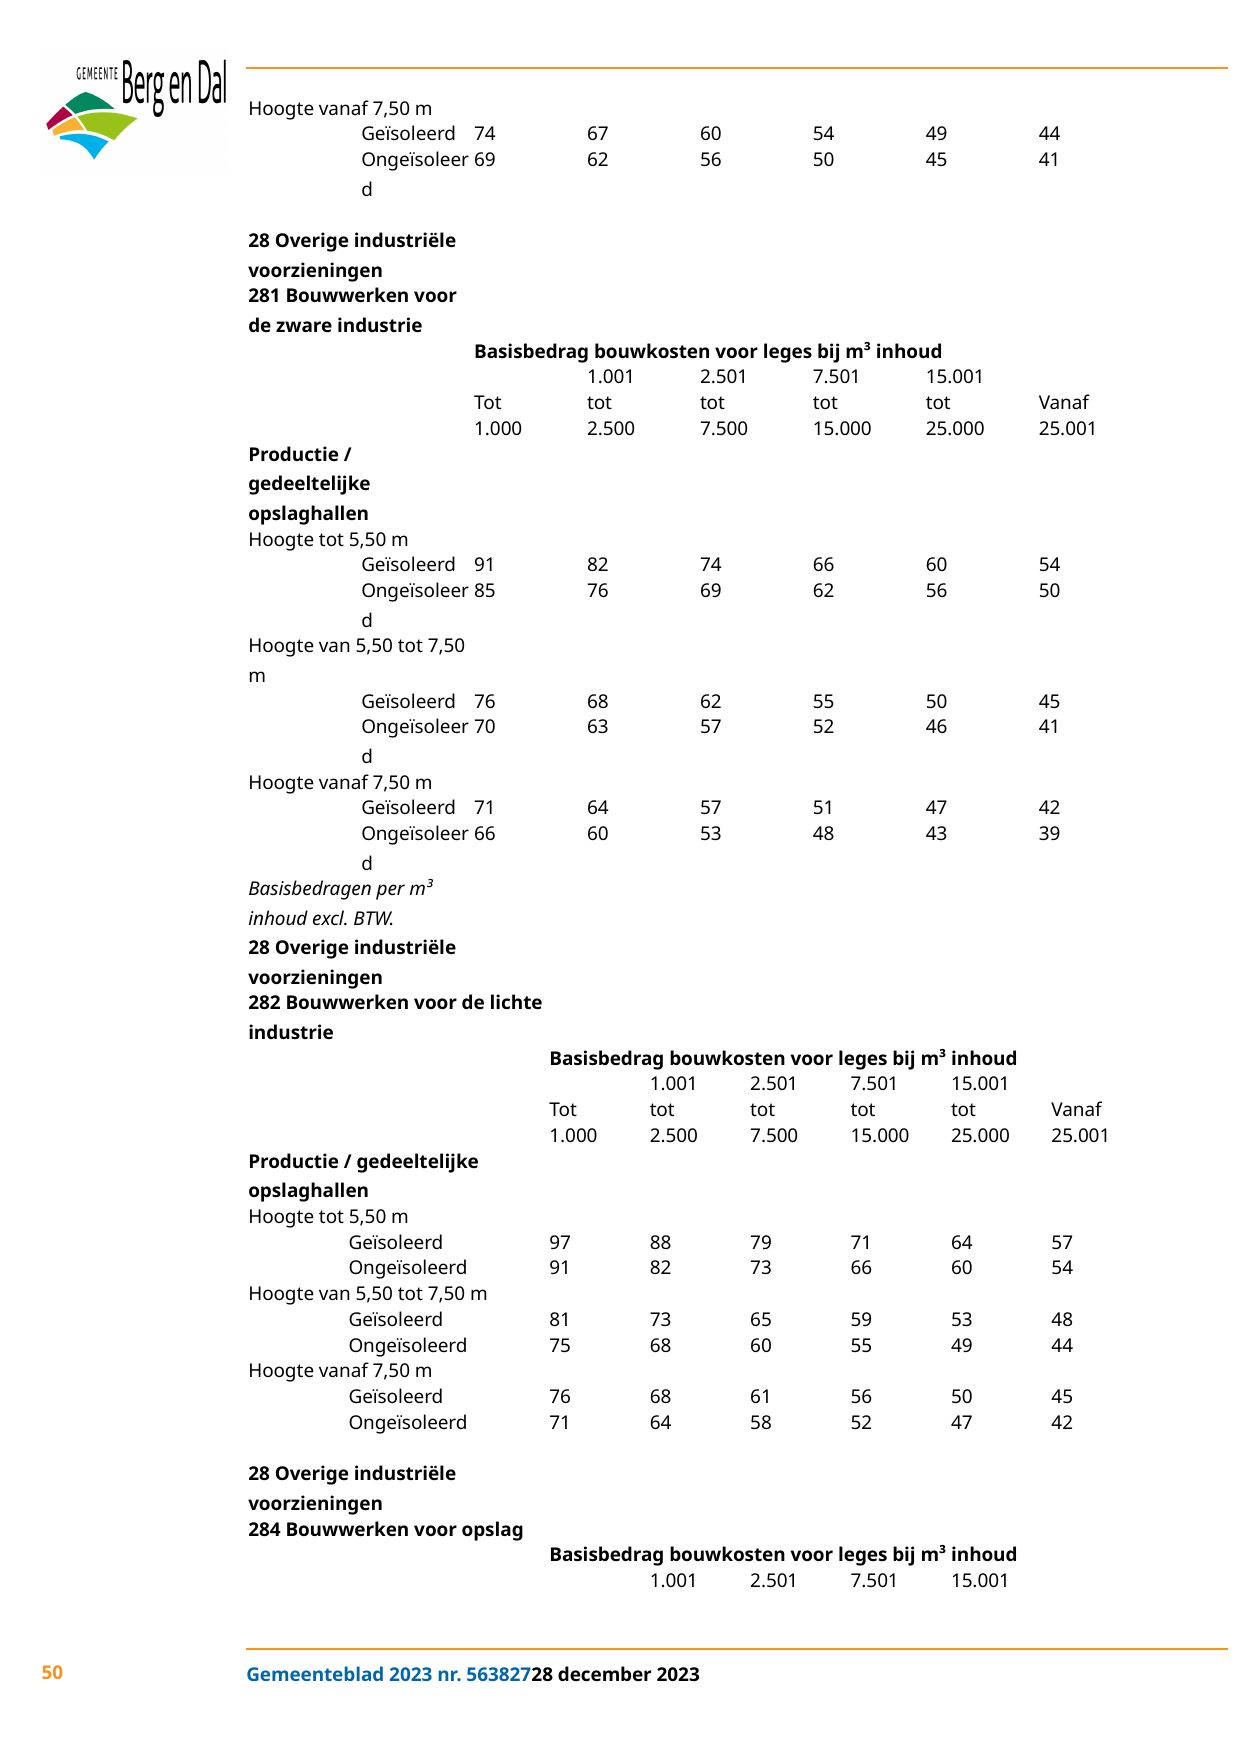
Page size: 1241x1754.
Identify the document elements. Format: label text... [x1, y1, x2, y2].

table_cell Ongeïsoleerd [361, 146, 474, 202]
table_cell 58 [750, 1409, 850, 1435]
table_cell [700, 769, 813, 794]
table_cell [248, 1255, 348, 1280]
table_header [951, 934, 1051, 989]
table_cell [248, 1045, 348, 1071]
table_cell 69 [700, 577, 813, 632]
table_cell [926, 769, 1038, 794]
table_cell [474, 876, 587, 931]
table_cell [1051, 1567, 1152, 1593]
table_cell [248, 1409, 348, 1435]
table_cell 68 [650, 1332, 750, 1357]
table_cell 66 [813, 551, 926, 577]
table_cell 70 [474, 714, 587, 769]
table_cell [1051, 1203, 1152, 1229]
table_cell 52 [813, 714, 926, 769]
table_cell 56 [850, 1383, 951, 1409]
table_cell [700, 202, 813, 227]
table_cell [951, 1435, 1051, 1460]
table_cell [248, 1383, 348, 1409]
table_cell [813, 95, 926, 121]
table_cell tot [926, 389, 1038, 415]
table_cell 61 [750, 1383, 850, 1409]
table_cell [248, 820, 361, 876]
table_cell 71 [850, 1229, 951, 1254]
table_cell [348, 1071, 549, 1096]
table_cell 1.001 [650, 1567, 750, 1593]
table_cell tot [750, 1096, 850, 1122]
table_header 28 Overige industriële voorzieningen [248, 934, 549, 989]
table_cell [850, 990, 951, 1045]
table_cell [850, 1203, 951, 1229]
table_cell 66 [474, 820, 587, 876]
table_cell [474, 633, 587, 688]
table_cell 45 [1039, 688, 1152, 713]
table_cell [1039, 227, 1152, 283]
table_cell [650, 1460, 750, 1516]
table_cell 39 [1039, 820, 1152, 876]
table_cell tot [951, 1096, 1051, 1122]
table_cell 54 [1039, 551, 1152, 577]
table_cell [700, 283, 813, 338]
table_cell [587, 633, 700, 688]
table_cell [587, 283, 700, 338]
table_cell [926, 95, 1038, 121]
table_cell [700, 633, 813, 688]
table_cell [248, 795, 361, 820]
table_cell 76 [549, 1383, 649, 1409]
table_cell [750, 1148, 850, 1203]
table_cell 91 [549, 1255, 649, 1280]
table_cell Hoogte vanaf 7,50 m [248, 95, 474, 121]
table_cell [813, 876, 926, 931]
table_cell [248, 338, 361, 364]
table_cell 28 Overige industriële voorzieningen [248, 1460, 549, 1516]
table_cell 44 [1051, 1332, 1152, 1357]
table_cell 53 [951, 1306, 1051, 1332]
table_cell [248, 364, 361, 389]
table_cell 82 [587, 551, 700, 577]
table_cell Basisbedrag bouwkosten voor leges bij m³ inhoud [474, 338, 1152, 364]
table_cell [348, 1567, 549, 1593]
table_cell tot [813, 389, 926, 415]
table_cell 64 [650, 1409, 750, 1435]
table_cell [474, 769, 587, 794]
table_cell [750, 1280, 850, 1306]
table_cell 7.501 [850, 1071, 951, 1096]
table_cell [813, 202, 926, 227]
table_cell tot [700, 389, 813, 415]
table_cell [700, 441, 813, 526]
table_cell [474, 364, 587, 389]
table_cell [248, 121, 361, 146]
table_cell 15.001 [951, 1071, 1051, 1096]
table_cell [248, 1332, 348, 1357]
table_cell 2.500 [650, 1122, 750, 1148]
table_cell [750, 1203, 850, 1229]
table_cell [549, 1358, 649, 1383]
table_cell [248, 202, 361, 227]
table_cell 68 [650, 1383, 750, 1409]
table_cell 69 [474, 146, 587, 202]
table_cell [248, 1229, 348, 1254]
table_cell 60 [700, 121, 813, 146]
table_cell [926, 227, 1038, 283]
table_header [850, 934, 951, 989]
table_cell 1.001 [650, 1071, 750, 1096]
table_cell [549, 1567, 649, 1593]
table_cell [474, 283, 587, 338]
table_cell [549, 1071, 649, 1096]
table_cell [850, 1148, 951, 1203]
table_cell 1.000 [549, 1122, 649, 1148]
table_cell [248, 1096, 348, 1122]
table_cell [750, 1358, 850, 1383]
table_cell Ongeïsoleerd [348, 1409, 549, 1435]
table_cell [361, 338, 474, 364]
table_cell [348, 1045, 549, 1071]
table_cell 47 [951, 1409, 1051, 1435]
table_cell [951, 1460, 1051, 1516]
table_cell 28 Overige industriële voorzieningen [248, 227, 474, 283]
table_cell [1051, 1071, 1152, 1096]
table_cell Ongeïsoleerd [361, 820, 474, 876]
table_cell [650, 1280, 750, 1306]
table_cell 62 [813, 577, 926, 632]
table_cell 15.000 [813, 415, 926, 441]
table_cell [549, 1435, 649, 1460]
table_cell [1039, 95, 1152, 121]
table_cell [813, 769, 926, 794]
table_cell [1039, 769, 1152, 794]
table_cell 15.001 [951, 1567, 1051, 1593]
table_cell [587, 769, 700, 794]
table_cell Ongeïsoleerd [361, 577, 474, 632]
table_cell Vanaf [1039, 389, 1152, 415]
table_cell [248, 415, 361, 441]
table_cell 56 [926, 577, 1038, 632]
table_cell [248, 1306, 348, 1332]
table_cell [361, 202, 474, 227]
table_cell [750, 1460, 850, 1516]
table_cell 25.001 [1039, 415, 1152, 441]
table_cell 50 [1039, 577, 1152, 632]
table_cell [248, 1122, 348, 1148]
table_cell Hoogte van 5,50 tot 7,50 m [248, 633, 474, 688]
table_cell 71 [549, 1409, 649, 1435]
table_cell 15.001 [926, 364, 1038, 389]
table_cell [951, 1203, 1051, 1229]
table_cell 1.001 [587, 364, 700, 389]
table_cell [348, 1541, 549, 1567]
table_cell 51 [813, 795, 926, 820]
table_cell Geïsoleerd [361, 551, 474, 577]
table_cell Hoogte van 5,50 tot 7,50 m [248, 1280, 549, 1306]
table_cell [1039, 526, 1152, 551]
table_cell [750, 1435, 850, 1460]
table_cell 49 [926, 121, 1038, 146]
table_cell Geïsoleerd [348, 1229, 549, 1254]
table_cell [700, 876, 813, 931]
table_cell 59 [850, 1306, 951, 1332]
table_cell [248, 577, 361, 632]
table_cell Ongeïsoleerd [348, 1255, 549, 1280]
table_cell 284 Bouwwerken voor opslag [248, 1516, 549, 1541]
table_cell 2.501 [750, 1071, 850, 1096]
table_cell 71 [474, 795, 587, 820]
table_cell tot [587, 389, 700, 415]
table_cell Geïsoleerd [348, 1306, 549, 1332]
table_cell 49 [951, 1332, 1051, 1357]
table_cell 75 [549, 1332, 649, 1357]
table_cell 66 [850, 1255, 951, 1280]
picture [41, 47, 231, 172]
table_cell 60 [587, 820, 700, 876]
table_cell Geïsoleerd [361, 795, 474, 820]
table_cell [1051, 1435, 1152, 1460]
table_cell 60 [750, 1332, 850, 1357]
table_cell 64 [587, 795, 700, 820]
table_cell 50 [951, 1383, 1051, 1409]
table_cell 91 [474, 551, 587, 577]
table_cell [850, 1435, 951, 1460]
table_cell [348, 1435, 549, 1460]
table_cell 7.501 [813, 364, 926, 389]
table_cell [248, 1541, 348, 1567]
table_cell [1051, 1280, 1152, 1306]
table_cell 15.000 [850, 1122, 951, 1148]
table_cell 45 [1051, 1383, 1152, 1409]
table_cell 60 [926, 551, 1038, 577]
table_cell 50 [926, 688, 1038, 713]
table_cell [951, 1516, 1051, 1541]
table_cell [926, 633, 1038, 688]
table_cell [587, 202, 700, 227]
table_header [1051, 934, 1152, 989]
table_cell [1039, 633, 1152, 688]
table_cell [549, 1280, 649, 1306]
table_cell 50 [813, 146, 926, 202]
table_cell [1039, 283, 1152, 338]
table_cell 55 [850, 1332, 951, 1357]
table_cell [951, 990, 1051, 1045]
table_cell [1051, 1516, 1152, 1541]
table_cell [1051, 1460, 1152, 1516]
table_cell [813, 227, 926, 283]
table_cell Hoogte tot 5,50 m [248, 1203, 549, 1229]
table_cell 73 [750, 1255, 850, 1280]
table_cell [1039, 876, 1152, 931]
table_cell 54 [813, 121, 926, 146]
table_cell [474, 227, 587, 283]
table_cell [587, 526, 700, 551]
table_cell [951, 1358, 1051, 1383]
table_cell [850, 1280, 951, 1306]
table_cell [248, 714, 361, 769]
table_cell Vanaf [1051, 1096, 1152, 1122]
table_cell 281 Bouwwerken voor de zware industrie [248, 283, 474, 338]
table_cell Basisbedrag bouwkosten voor leges bij m³ inhoud [549, 1541, 1152, 1567]
table_cell [813, 441, 926, 526]
table_cell 81 [549, 1306, 649, 1332]
table_cell 76 [587, 577, 700, 632]
table_cell [650, 1203, 750, 1229]
table_cell Hoogte vanaf 7,50 m [248, 769, 474, 794]
table_cell Tot [549, 1096, 649, 1122]
table_cell [850, 1516, 951, 1541]
table_cell [650, 1358, 750, 1383]
table_cell [850, 1460, 951, 1516]
table_cell 76 [474, 688, 587, 713]
table_cell 74 [474, 121, 587, 146]
table_cell [926, 526, 1038, 551]
table_cell 25.000 [951, 1122, 1051, 1148]
table_cell [926, 441, 1038, 526]
table_cell 45 [926, 146, 1038, 202]
table_cell [650, 990, 750, 1045]
table_cell 57 [700, 714, 813, 769]
table_cell [750, 1516, 850, 1541]
table_cell 60 [951, 1255, 1051, 1280]
table_header [650, 934, 750, 989]
table_cell [1051, 1358, 1152, 1383]
table_cell 63 [587, 714, 700, 769]
table_cell [248, 389, 361, 415]
table_cell [549, 1203, 649, 1229]
table_cell [549, 990, 649, 1045]
table_cell [650, 1148, 750, 1203]
table_cell 73 [650, 1306, 750, 1332]
table_cell [248, 1567, 348, 1593]
table_cell 55 [813, 688, 926, 713]
table_cell 42 [1039, 795, 1152, 820]
table_cell 62 [700, 688, 813, 713]
table_cell tot [650, 1096, 750, 1122]
table_cell [1039, 364, 1152, 389]
table_cell Basisbedrag bouwkosten voor leges bij m³ inhoud [549, 1045, 1152, 1071]
table_cell Geïsoleerd [361, 121, 474, 146]
table_cell [361, 415, 474, 441]
table_cell [926, 283, 1038, 338]
table_cell 282 Bouwwerken voor de lichte industrie [248, 990, 549, 1045]
table_cell [248, 1071, 348, 1096]
table_cell [348, 1122, 549, 1148]
table_cell Productie / gedeeltelijke opslaghallen [248, 1148, 549, 1203]
table_cell [248, 688, 361, 713]
table_cell 48 [813, 820, 926, 876]
table_cell Basisbedragen per m³ inhoud excl. BTW. [248, 876, 474, 931]
table_cell 64 [951, 1229, 1051, 1254]
table_cell [361, 364, 474, 389]
table_cell 1.000 [474, 415, 587, 441]
table_cell 48 [1051, 1306, 1152, 1332]
table_cell 2.501 [700, 364, 813, 389]
table_cell [1039, 441, 1152, 526]
table_cell 2.500 [587, 415, 700, 441]
table_cell 46 [926, 714, 1038, 769]
table_cell 47 [926, 795, 1038, 820]
table_cell 44 [1039, 121, 1152, 146]
table_cell 62 [587, 146, 700, 202]
table_cell 65 [750, 1306, 850, 1332]
table_cell 57 [1051, 1229, 1152, 1254]
table_cell Geïsoleerd [361, 688, 474, 713]
table_cell 57 [700, 795, 813, 820]
table_header [549, 934, 649, 989]
table_cell 53 [700, 820, 813, 876]
table_cell 25.000 [926, 415, 1038, 441]
table_cell Geïsoleerd [348, 1383, 549, 1409]
table_cell 7.501 [850, 1567, 951, 1593]
table_cell 88 [650, 1229, 750, 1254]
table_cell [1039, 202, 1152, 227]
table_cell [926, 202, 1038, 227]
table_cell [1051, 990, 1152, 1045]
table_cell 68 [587, 688, 700, 713]
table_cell [587, 95, 700, 121]
table_cell [700, 95, 813, 121]
table_cell [587, 441, 700, 526]
table_cell [474, 441, 587, 526]
table_cell [474, 526, 587, 551]
table_cell [650, 1516, 750, 1541]
table_cell 42 [1051, 1409, 1152, 1435]
table_cell [926, 876, 1038, 931]
table_cell 43 [926, 820, 1038, 876]
table_cell 7.500 [750, 1122, 850, 1148]
table_cell 74 [700, 551, 813, 577]
table_cell 7.500 [700, 415, 813, 441]
table_cell [348, 1096, 549, 1122]
table_cell [549, 1516, 649, 1541]
table_cell [813, 283, 926, 338]
table_cell [474, 202, 587, 227]
table_cell [700, 526, 813, 551]
table_cell [361, 389, 474, 415]
table_cell [850, 1358, 951, 1383]
table_cell Ongeïsoleerd [348, 1332, 549, 1357]
table_cell 82 [650, 1255, 750, 1280]
table_cell [951, 1148, 1051, 1203]
table_cell 85 [474, 577, 587, 632]
table_cell 56 [700, 146, 813, 202]
table_cell [813, 633, 926, 688]
table_cell [750, 990, 850, 1045]
table_cell [587, 876, 700, 931]
table_cell [587, 227, 700, 283]
table_cell [248, 1435, 348, 1460]
table_cell [700, 227, 813, 283]
table_cell 25.001 [1051, 1122, 1152, 1148]
table_cell 97 [549, 1229, 649, 1254]
table_cell 41 [1039, 714, 1152, 769]
table_cell [650, 1435, 750, 1460]
table_cell [951, 1280, 1051, 1306]
table_cell [549, 1148, 649, 1203]
table_cell 67 [587, 121, 700, 146]
table_cell 41 [1039, 146, 1152, 202]
table_cell Tot [474, 389, 587, 415]
table_cell [248, 146, 361, 202]
table_cell Ongeïsoleerd [361, 714, 474, 769]
table_cell 2.501 [750, 1567, 850, 1593]
table_cell Hoogte tot 5,50 m [248, 526, 474, 551]
table_cell tot [850, 1096, 951, 1122]
table_cell [813, 526, 926, 551]
table_cell 54 [1051, 1255, 1152, 1280]
table_cell Productie / gedeeltelijke opslaghallen [248, 441, 474, 526]
table_cell [549, 1460, 649, 1516]
table_cell [1051, 1148, 1152, 1203]
table_cell [474, 95, 587, 121]
table_header [750, 934, 850, 989]
table_cell 79 [750, 1229, 850, 1254]
table_cell [248, 551, 361, 577]
table_cell Hoogte vanaf 7,50 m [248, 1358, 549, 1383]
table_cell 52 [850, 1409, 951, 1435]
